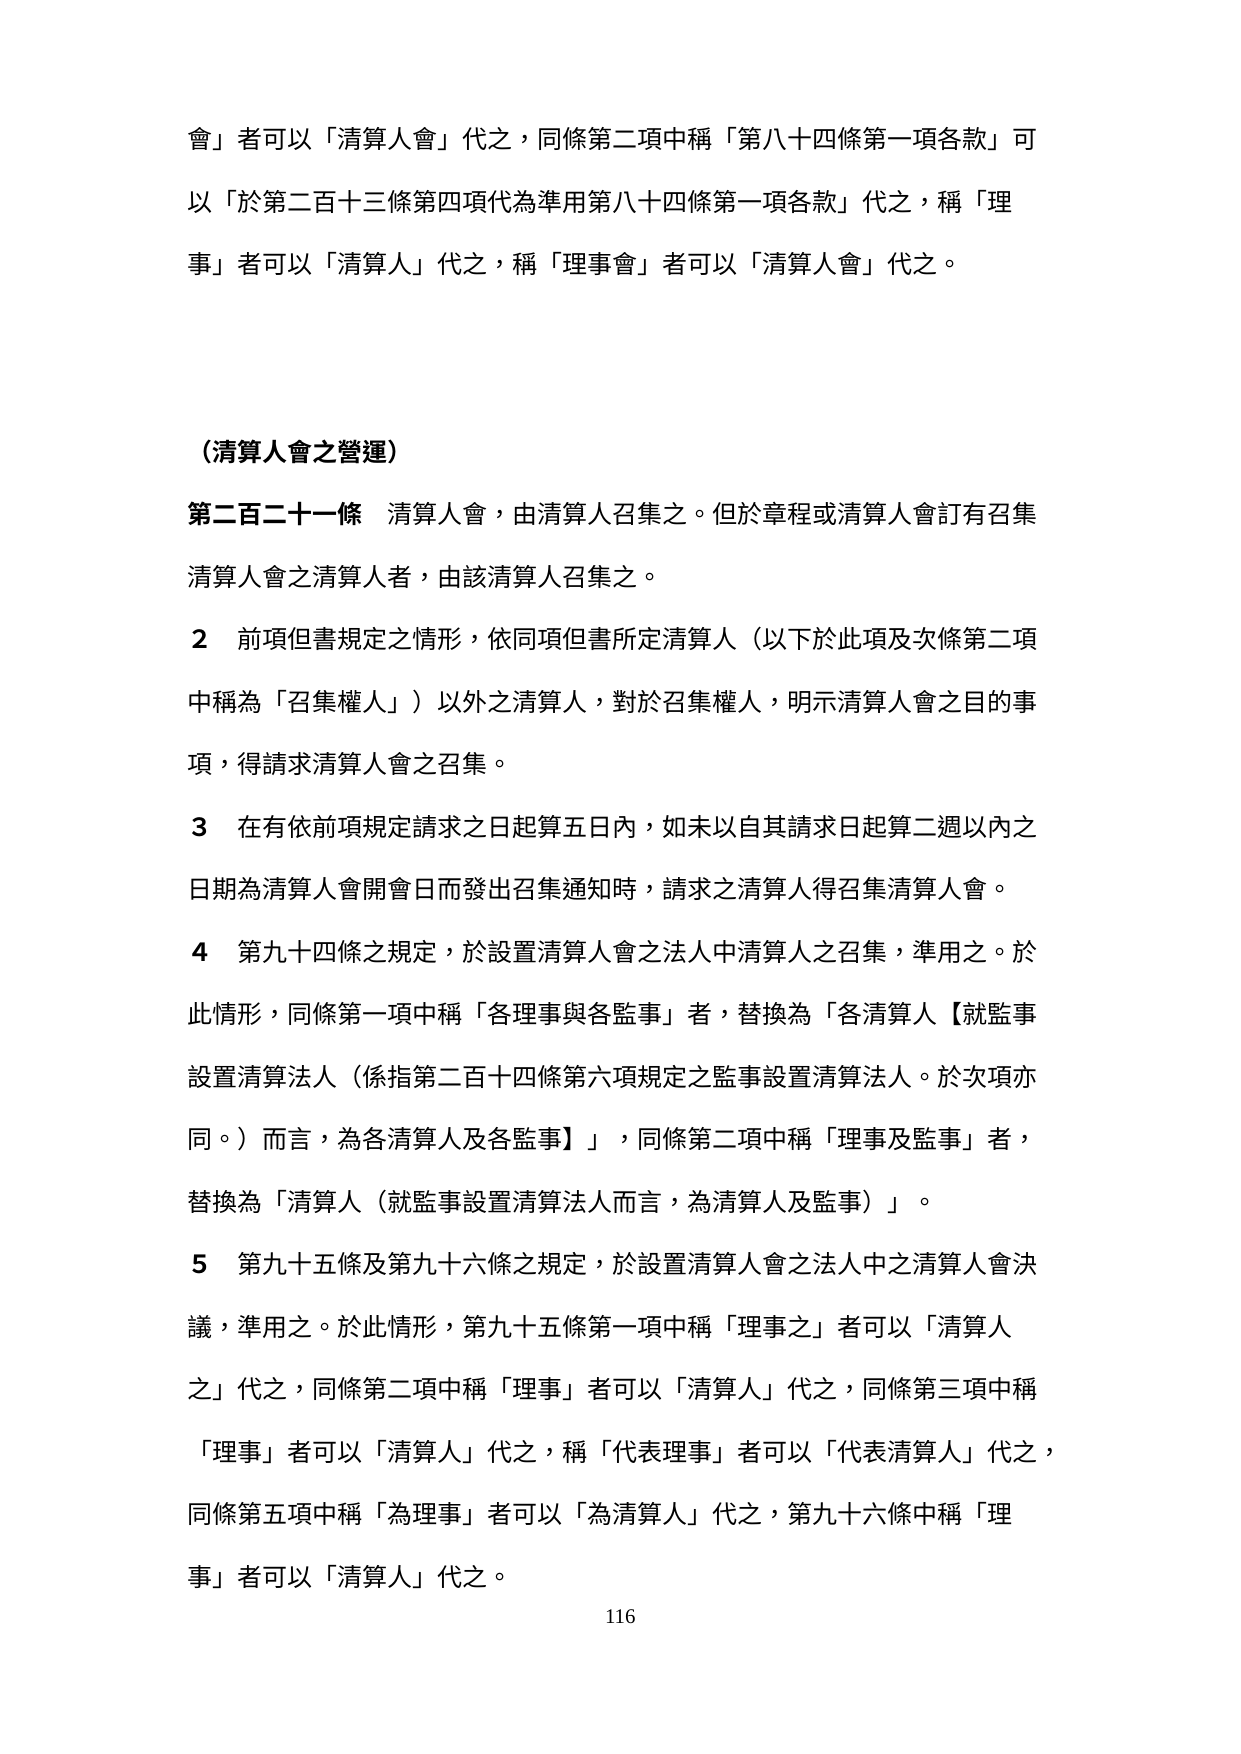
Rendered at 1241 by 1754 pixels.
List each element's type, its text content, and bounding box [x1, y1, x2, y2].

text 第二百二十一條 清算人會，由清算人召集之。但於章程或清算人會訂有召集清算人會之清算人者，由該清算人召集之。 [187, 471, 1053, 596]
text ３ 在有依前項規定請求之日起算五日內，如未以自其請求日起算二週以內之日期為清算人會開會日而發出召集通知時，請求之清算人得召集清算人會。 [187, 784, 1053, 909]
text （清算人會之營運） [187, 409, 1053, 471]
text 會」者可以「清算人會」代之，同條第二項中稱「第八十四條第一項各款」可以「於第二百十三條第四項代為準用第八十四條第一項各款」代之，稱「理事」者可以「清算人」代之，稱「理事會」者可以「清算人會」代之。 [187, 96, 1053, 284]
text ５ 第九十五條及第九十六條之規定，於設置清算人會之法人中之清算人會決議，準用之。於此情形，第九十五條第一項中稱「理事之」者可以「清算人之」代之，同條第二項中稱「理事」者可以「清算人」代之，同條第三項中稱「理事」者可以「清算人」代之，稱「代表理事」者可以「代表清算人」代之，同條第五項中稱「為理事」者可以「為清算人」代之，第九十六條中稱「理事」者可以「清算人」代之。 [187, 1221, 1053, 1596]
text ４ 第九十四條之規定，於設置清算人會之法人中清算人之召集，準用之。於此情形，同條第一項中稱「各理事與各監事」者，替換為「各清算人【就監事設置清算法人（係指第二百十四條第六項規定之監事設置清算法人。於次項亦同。）而言，為各清算人及各監事】」，同條第二項中稱「理事及監事」者，替換為「清算人（就監事設置清算法人而言，為清算人及監事）」。 [187, 909, 1053, 1221]
text ２ 前項但書規定之情形，依同項但書所定清算人（以下於此項及次條第二項中稱為「召集權人」）以外之清算人，對於召集權人，明示清算人會之目的事項，得請求清算人會之召集。 [187, 596, 1053, 784]
